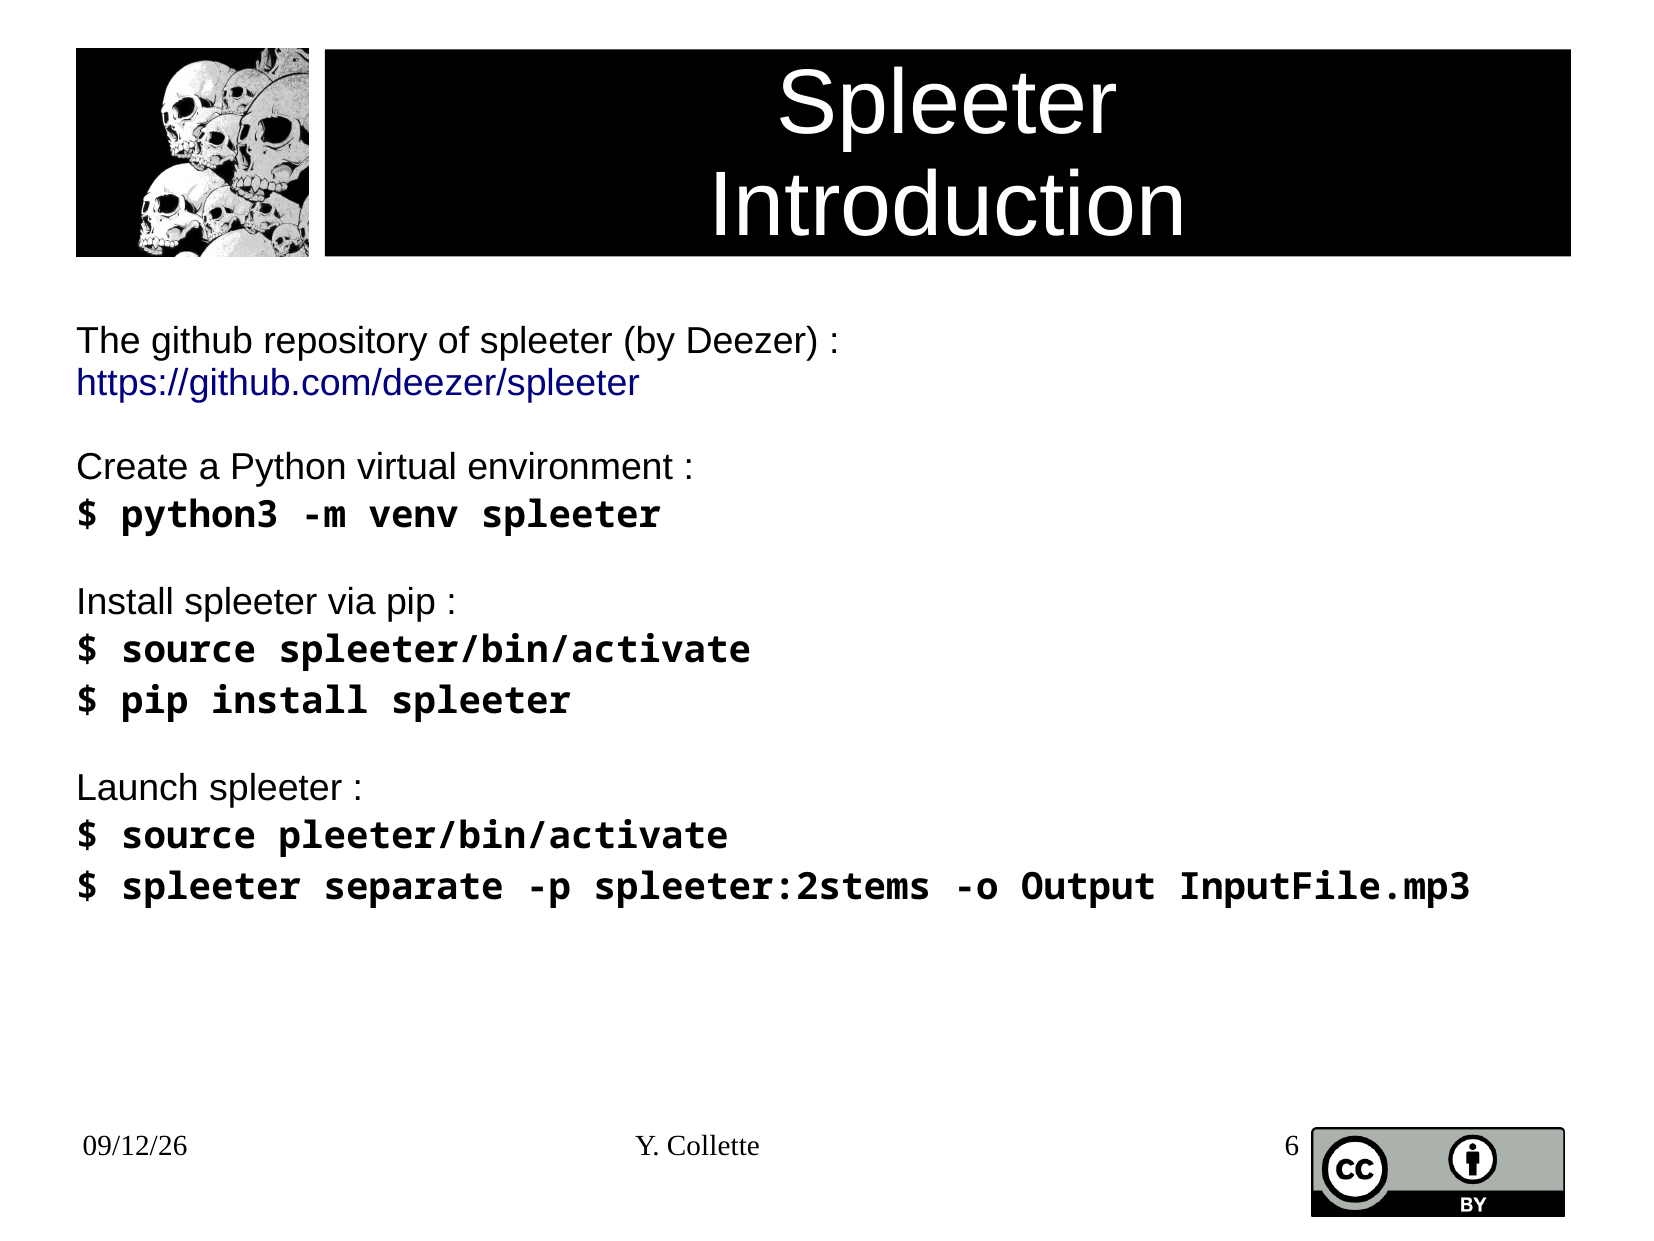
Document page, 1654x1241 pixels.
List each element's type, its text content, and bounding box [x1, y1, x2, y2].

picture [1311, 1127, 1565, 1217]
text_box The github repository of spleeter (by Deezer) : https://github.com/deezer/spleeter Create a Python virtual environment : $ python3 -m venv spleeter Install spleeter via pip : $ source spleeter/bin/activate $ pip install spleeter Launch spleeter : $ source pleeter/bin/activate $ spleeter separate -p spleeter:2stems -o Output InputFile.mp3 [61, 312, 1568, 893]
title Spleeter Introduction [324, 49, 1571, 257]
picture [76, 48, 309, 257]
